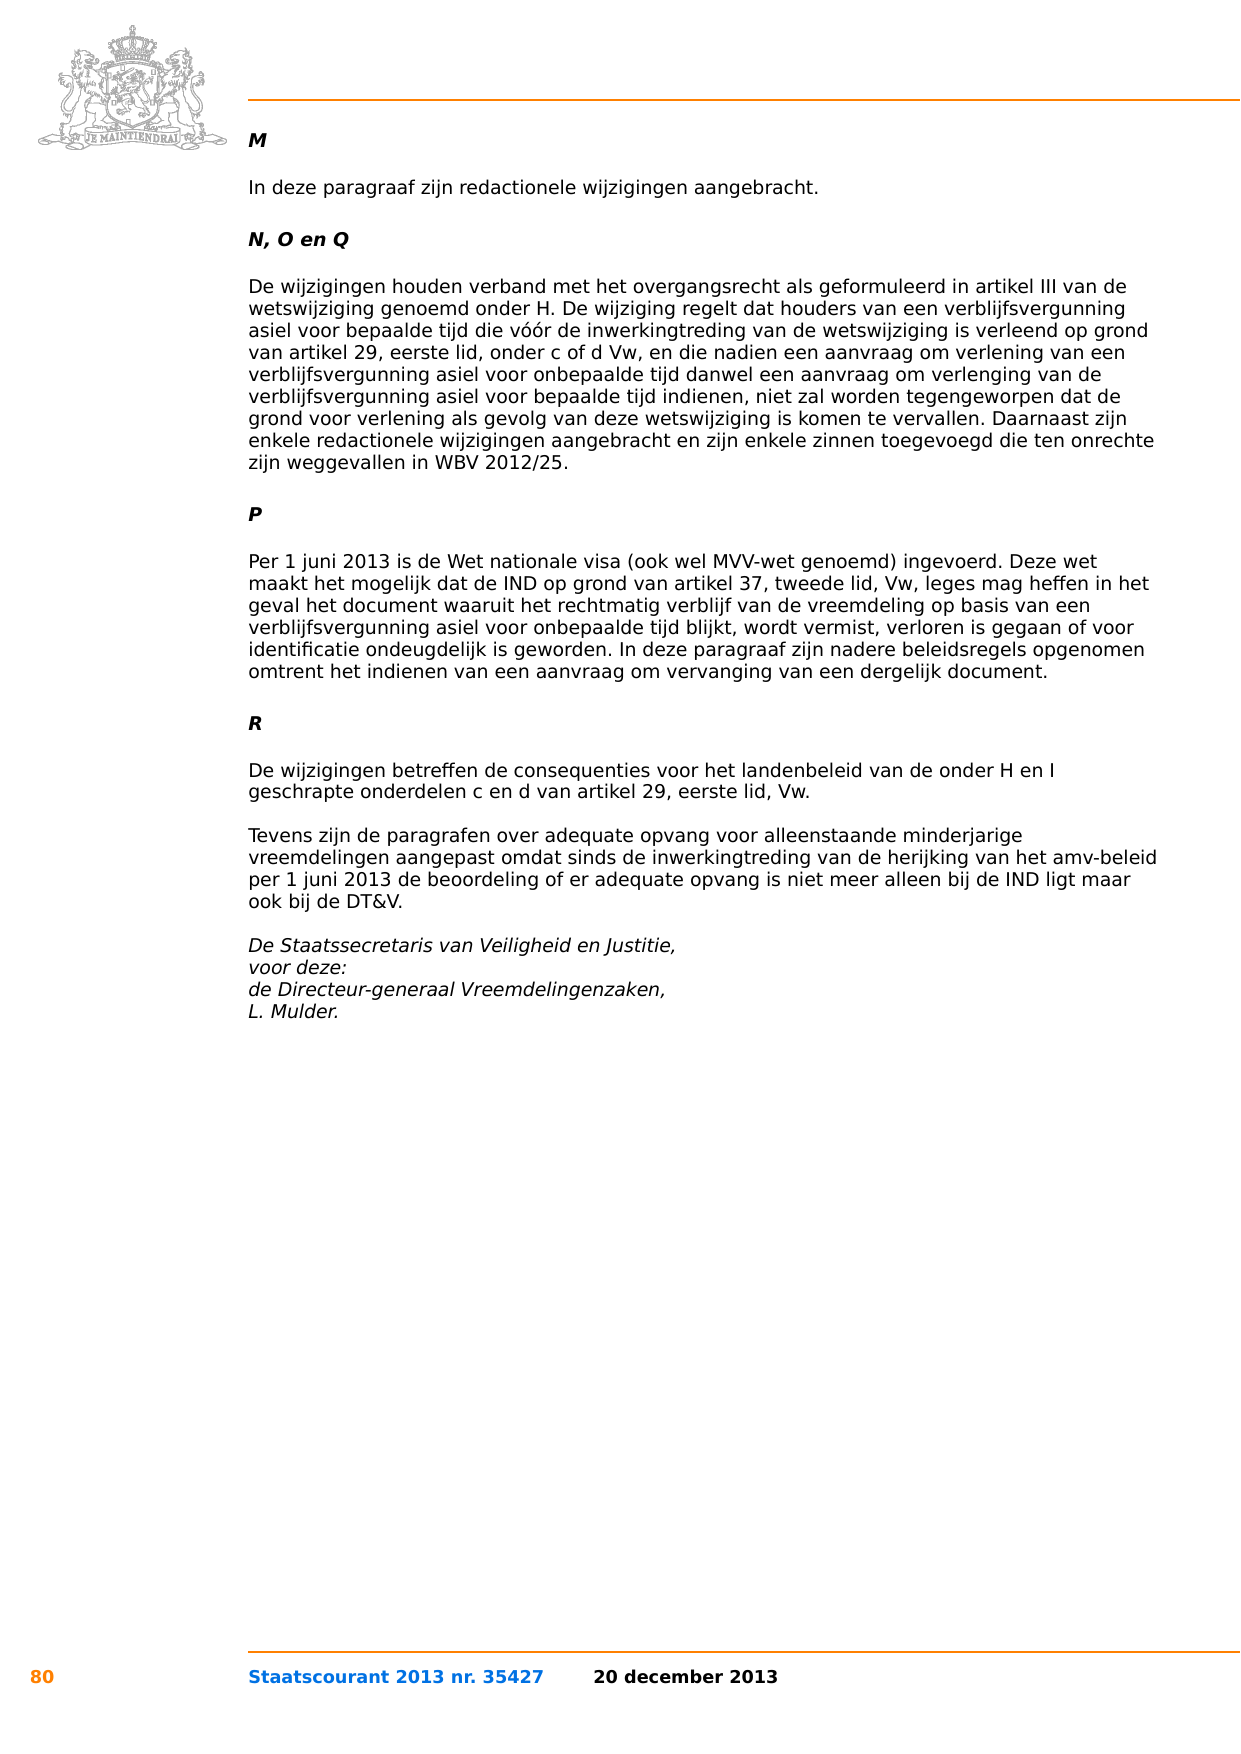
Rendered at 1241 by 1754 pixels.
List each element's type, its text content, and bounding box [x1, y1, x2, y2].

text De wijzigingen houden verband met het overgangsrecht als geformuleerd in artikel III van de wetswijziging genoemd onder H. De wijziging regelt dat houders van een verblijfsvergunning asiel voor bepaalde tijd die vóór de inwerkingtreding van de wetswijziging is verleend op grond van artikel 29, eerste lid, onder c of d Vw, en die nadien een aanvraag om verlening van een verblijfsvergunning asiel voor onbepaalde tijd danwel een aanvraag om verlenging van de verblijfsvergunning asiel voor bepaalde tijd indienen, niet zal worden tegengeworpen dat de grond voor verlening als gevolg van deze wetswijziging is komen te vervallen. Daarnaast zijn enkele redactionele wijzigingen aangebracht en zijn enkele zinnen toegevoegd die ten onrechte zijn weggevallen in WBV 2012/25. [248, 276, 1163, 474]
subtitle N, O en Q [248, 229, 1163, 251]
text De Staatssecretaris van Veiligheid en Justitie, voor deze: de Directeur-generaal Vreemdelingenzaken, L. Mulder. [248, 935, 1163, 1023]
subtitle P [248, 504, 1163, 526]
text In deze paragraaf zijn redactionele wijzigingen aangebracht. [248, 177, 1163, 199]
text Tevens zijn de paragrafen over adequate opvang voor alleenstaande minderjarige vreemdelingen aangepast omdat sinds de inwerkingtreding van de herijking van het amv-beleid per 1 juni 2013 de beoordeling of er adequate opvang is niet meer alleen bij de IND ligt maar ook bij de DT&V. [248, 825, 1163, 913]
text De wijzigingen betreffen de consequenties voor het landenbeleid van de onder H en I geschrapte onderdelen c en d van artikel 29, eerste lid, Vw. [248, 759, 1163, 803]
subtitle M [248, 130, 1163, 152]
subtitle R [248, 712, 1163, 734]
picture [38, 25, 227, 150]
text Per 1 juni 2013 is de Wet nationale visa (ook wel MVV-wet genoemd) ingevoerd. Deze wet maakt het mogelijk dat de IND op grond van artikel 37, tweede lid, Vw, leges mag heffen in het geval het document waaruit het rechtmatig verblijf van de vreemdeling op basis van een verblijfsvergunning asiel voor onbepaalde tijd blijkt, wordt vermist, verloren is gegaan of voor identificatie ondeugdelijk is geworden. In deze paragraaf zijn nadere beleidsregels opgenomen omtrent het indienen van een aanvraag om vervanging van een dergelijk document. [248, 551, 1163, 682]
